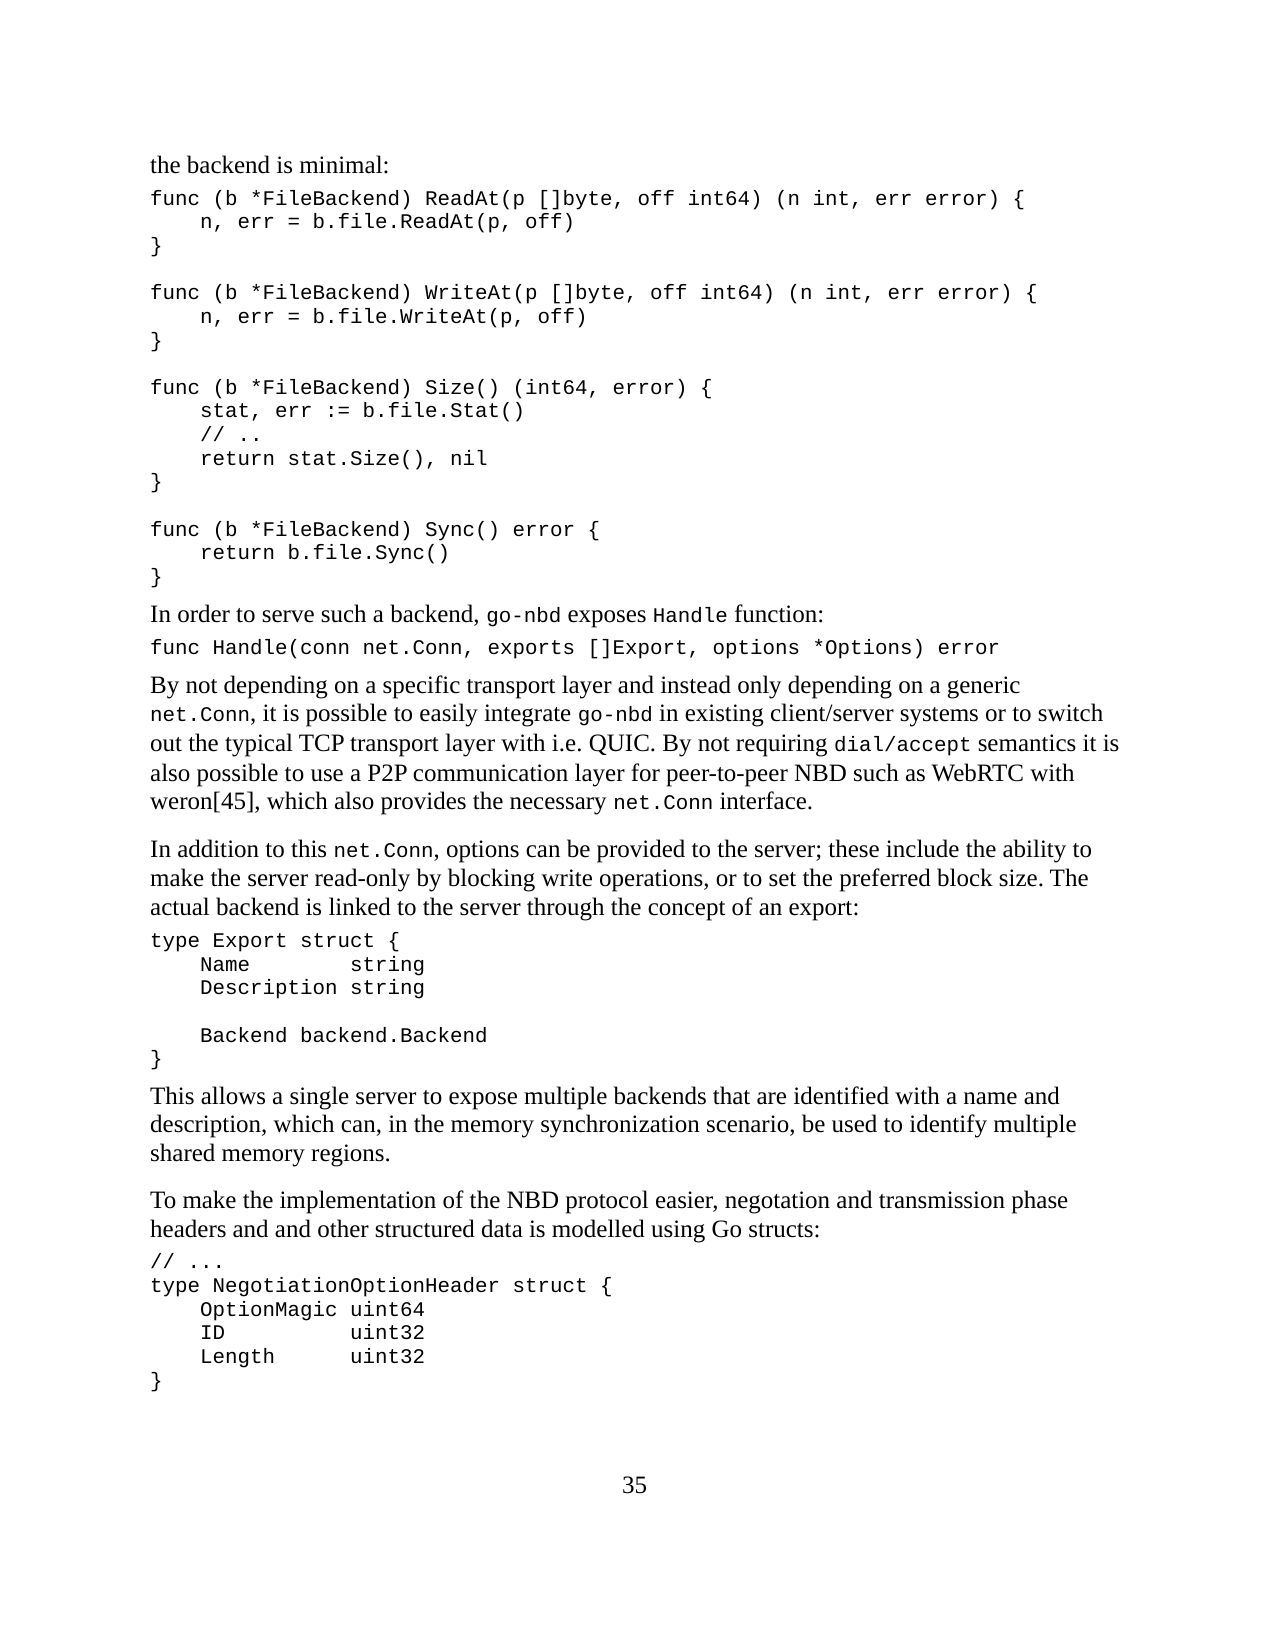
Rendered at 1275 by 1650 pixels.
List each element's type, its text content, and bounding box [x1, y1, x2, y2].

text By not depending on a specific transport layer and instead only depending on a generic net.Conn, it is possible to easily integrate go-nbd in existing client/server systems or to switch out the typical TCP transport layer with i.e. QUIC. By not requiring dial/accept semantics it is also possible to use a P2P communication layer for peer-to-peer NBD such as WebRTC with weron[45], which also provides the necessary net.Conn interface. [150, 670, 1125, 816]
text type NegotiationOptionHeader struct { [150, 1275, 1125, 1299]
text func (b *FileBackend) WriteAt(p []byte, off int64) (n int, err error) { [150, 282, 1125, 306]
text return b.file.Sync() [150, 542, 1125, 566]
text Length uint32 [150, 1346, 1125, 1370]
text stat, err := b.file.Stat() [150, 401, 1125, 424]
text func (b *FileBackend) Sync() error { [150, 519, 1125, 542]
text // .. [150, 424, 1125, 448]
text type Export struct { [150, 930, 1125, 954]
text Description string [150, 977, 1125, 1001]
text In order to serve such a backend, go-nbd exposes Handle function: [150, 599, 1125, 628]
text In addition to this net.Conn, options can be provided to the server; these include the ability to make the server read-only by blocking write operations, or to set the preferred block size. The actual backend is linked to the server through the concept of an export: [150, 834, 1125, 921]
text This allows a single server to expose multiple backends that are identified with a name and description, which can, in the memory synchronization scenario, be used to identify multiple shared memory regions. [150, 1081, 1125, 1167]
text } [150, 1370, 1125, 1393]
text Name string [150, 954, 1125, 977]
text // ... [150, 1251, 1125, 1275]
text the backend is minimal: [150, 150, 1125, 179]
text ID uint32 [150, 1322, 1125, 1346]
text } [150, 329, 1125, 353]
text func Handle(conn net.Conn, exports []Export, options *Options) error [150, 637, 1125, 661]
text n, err = b.file.ReadAt(p, off) [150, 211, 1125, 235]
text } [150, 566, 1125, 590]
text } [150, 235, 1125, 259]
text } [150, 1048, 1125, 1072]
text func (b *FileBackend) Size() (int64, error) { [150, 377, 1125, 401]
text Backend backend.Backend [150, 1024, 1125, 1048]
text OptionMagic uint64 [150, 1299, 1125, 1322]
text func (b *FileBackend) ReadAt(p []byte, off int64) (n int, err error) { [150, 188, 1125, 211]
text } [150, 471, 1125, 495]
text return stat.Size(), nil [150, 448, 1125, 471]
text To make the implementation of the NBD protocol easier, negotation and transmission phase headers and and other structured data is modelled using Go structs: [150, 1185, 1125, 1242]
text n, err = b.file.WriteAt(p, off) [150, 306, 1125, 329]
